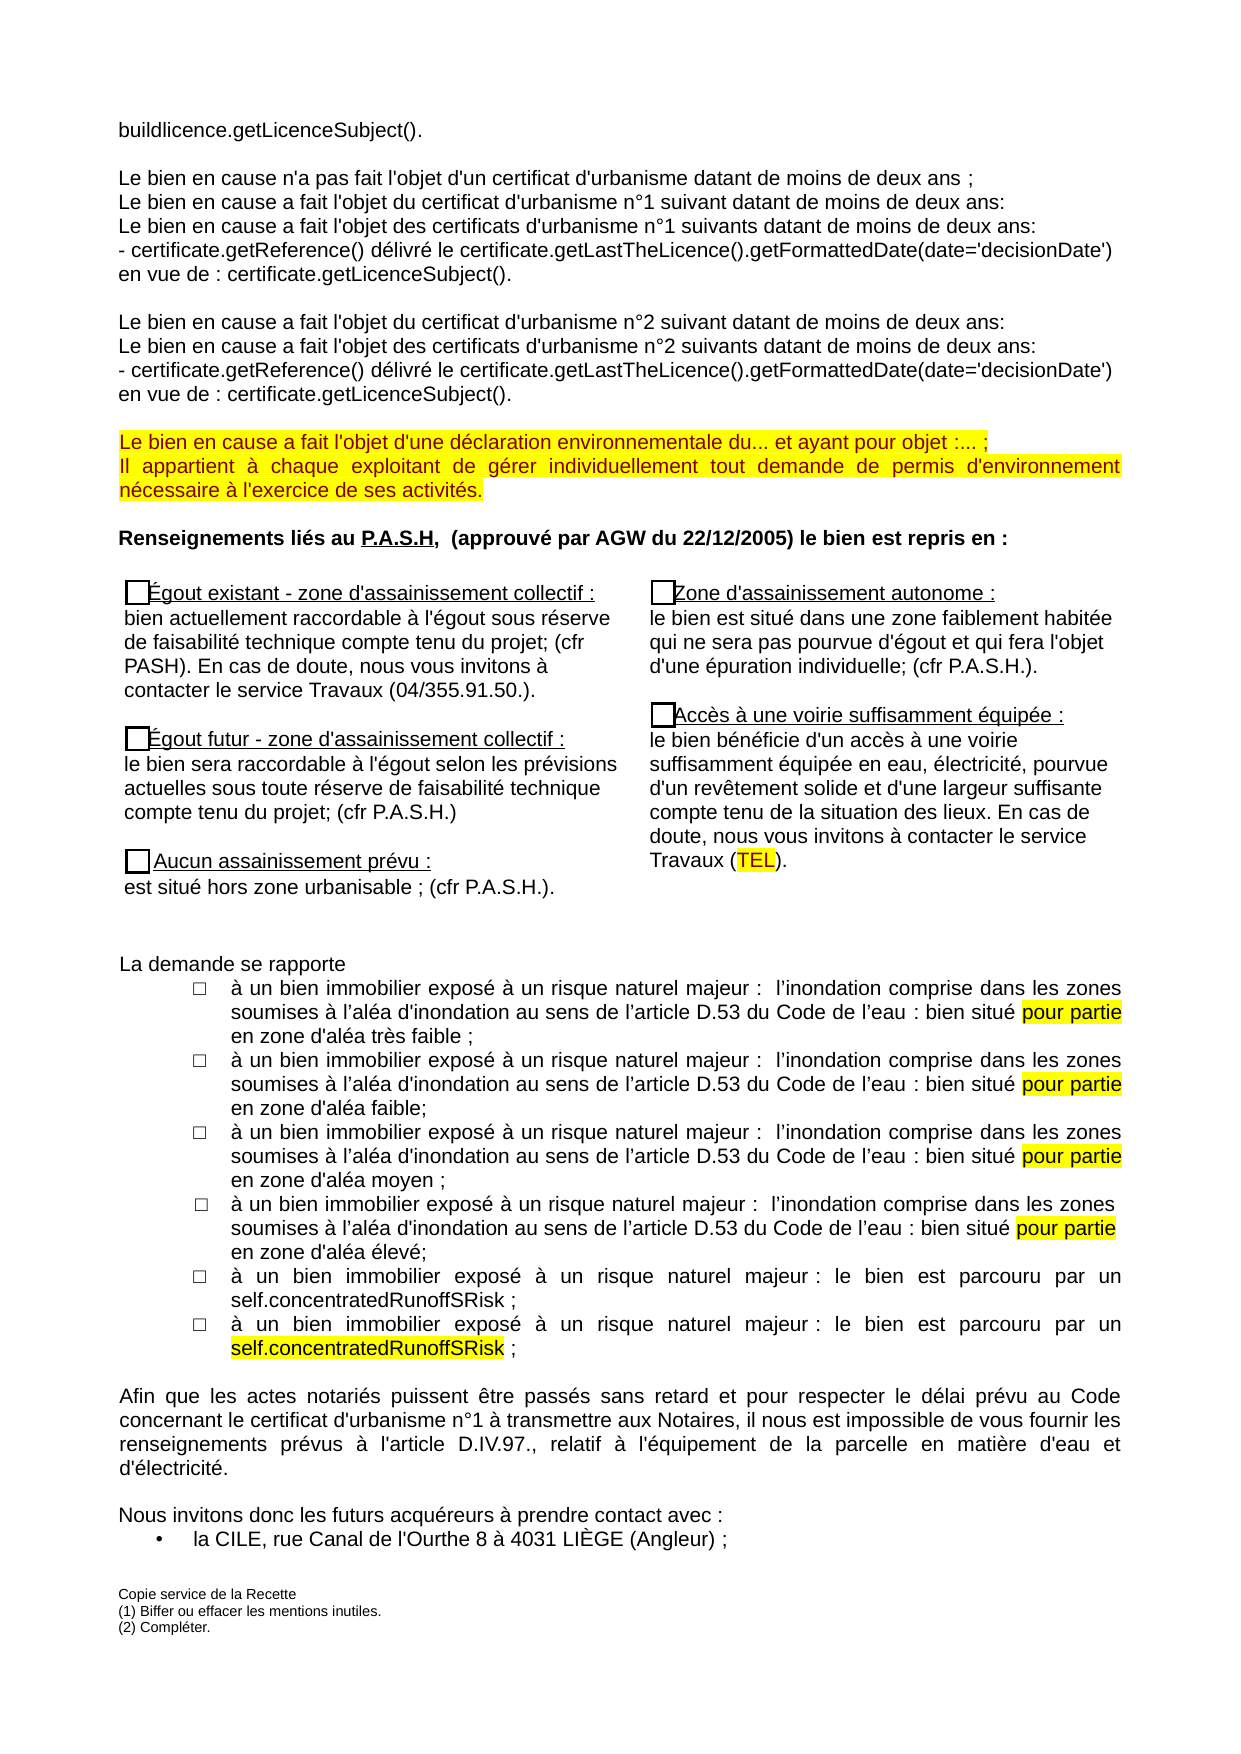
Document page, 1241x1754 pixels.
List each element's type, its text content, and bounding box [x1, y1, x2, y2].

text Le bien en cause a fait l'objet des certificats d'urbanisme n°2 suivants datant de moins de deux ans: [118, 334, 1122, 358]
list à un bien immobilier exposé à un risque naturel majeur : le bien est parcouru par un self.concentratedRunoffSRisk ; [193, 1264, 1122, 1312]
list à un bien immobilier exposé à un risque naturel majeur : l’inondation comprise dans les zones soumises à l’aléa d'inondation au sens de l’article D.53 du Code de l’eau : bien situé pour partie en zone d'aléa faible; [193, 1048, 1122, 1120]
text buildlicence.getLicenceSubject(). [118, 118, 1122, 142]
text Le bien en cause n'a pas fait l'objet d'un certificat d'urbanisme datant de moins de deux ans ; [118, 166, 1122, 190]
text - certificate.getReference() délivré le certificate.getLastTheLicence().getFormattedDate(date='decisionDate') en vue de : certificate.getLicenceSubject(). [118, 238, 1122, 286]
list à un bien immobilier exposé à un risque naturel majeur : l’inondation comprise dans les zones soumises à l’aléa d'inondation au sens de l’article D.53 du Code de l’eau : bien situé pour partie en zone d'aléa très faible ; [193, 976, 1122, 1048]
text Le bien en cause a fait l'objet d'une déclaration environnementale du... et ayant pour objet :... ; [119, 429, 1122, 453]
text Renseignements liés au P.A.S.H, (approuvé par AGW du 22/12/2005) le bien est repris en : [118, 525, 1122, 549]
text Le bien en cause a fait l'objet du certificat d'urbanisme n°1 suivant datant de moins de deux ans: [118, 190, 1122, 214]
table_header Zone d'assainissement autonome : le bien est situé dans une zone faiblement habitée qui ne sera pas pourvue d'égout et qui fera l'objet d'une épuration individuelle; (cfr P.A.S.H.). Accès à une voirie suffisamment équipée : le bien bénéficie d'un accès à une voirie suffisamment équipée en eau, électricité, pourvue d'un revêtement solide et d'une largeur suffisante compte tenu de la situation des lieux. En cas de doute, nous vous invitons à contacter le service Travaux (TEL). [644, 573, 1122, 928]
text Le bien en cause a fait l'objet des certificats d'urbanisme n°1 suivants datant de moins de deux ans: [118, 214, 1122, 238]
list à un bien immobilier exposé à un risque naturel majeur : l’inondation comprise dans les zones soumises à l’aléa d'inondation au sens de l’article D.53 du Code de l’eau : bien situé pour partie en zone d'aléa élevé; [195, 1192, 1122, 1264]
text Il appartient à chaque exploitant de gérer individuellement tout demande de permis d'environnement nécessaire à l'exercice de ses activités. [119, 453, 1122, 501]
list à un bien immobilier exposé à un risque naturel majeur : le bien est parcouru par un self.concentratedRunoffSRisk ; [193, 1312, 1122, 1359]
text - certificate.getReference() délivré le certificate.getLastTheLicence().getFormattedDate(date='decisionDate') en vue de : certificate.getLicenceSubject(). [118, 358, 1122, 406]
list à un bien immobilier exposé à un risque naturel majeur : l’inondation comprise dans les zones soumises à l’aléa d'inondation au sens de l’article D.53 du Code de l’eau : bien situé pour partie en zone d'aléa moyen ; [193, 1120, 1122, 1192]
table_header Égout existant - zone d'assainissement collectif : bien actuellement raccordable à l'égout sous réserve de faisabilité technique compte tenu du projet; (cfr PASH). En cas de doute, nous vous invitons à contacter le service Travaux (04/355.91.50.). Égout futur - zone d'assainissement collectif : le bien sera raccordable à l'égout selon les prévisions actuelles sous toute réserve de faisabilité technique compte tenu du projet; (cfr P.A.S.H.) Aucun assainissement prévu : est situé hors zone urbanisable ; (cfr P.A.S.H.). [118, 573, 644, 928]
text Le bien en cause a fait l'objet du certificat d'urbanisme n°2 suivant datant de moins de deux ans: [118, 310, 1122, 334]
list la CILE, rue Canal de l'Ourthe 8 à 4031 LIÈGE (Angleur) ; [156, 1527, 1122, 1551]
text Afin que les actes notariés puissent être passés sans retard et pour respecter le délai prévu au Code concernant le certificat d'urbanisme n°1 à transmettre aux Notaires, il nous est impossible de vous fournir les renseignements prévus à l'article D.IV.97., relatif à l'équipement de la parcelle en matière d'eau et d'électricité. [119, 1383, 1122, 1479]
text La demande se rapporte [119, 952, 1122, 976]
text Nous invitons donc les futurs acquéreurs à prendre contact avec : [118, 1503, 1122, 1527]
